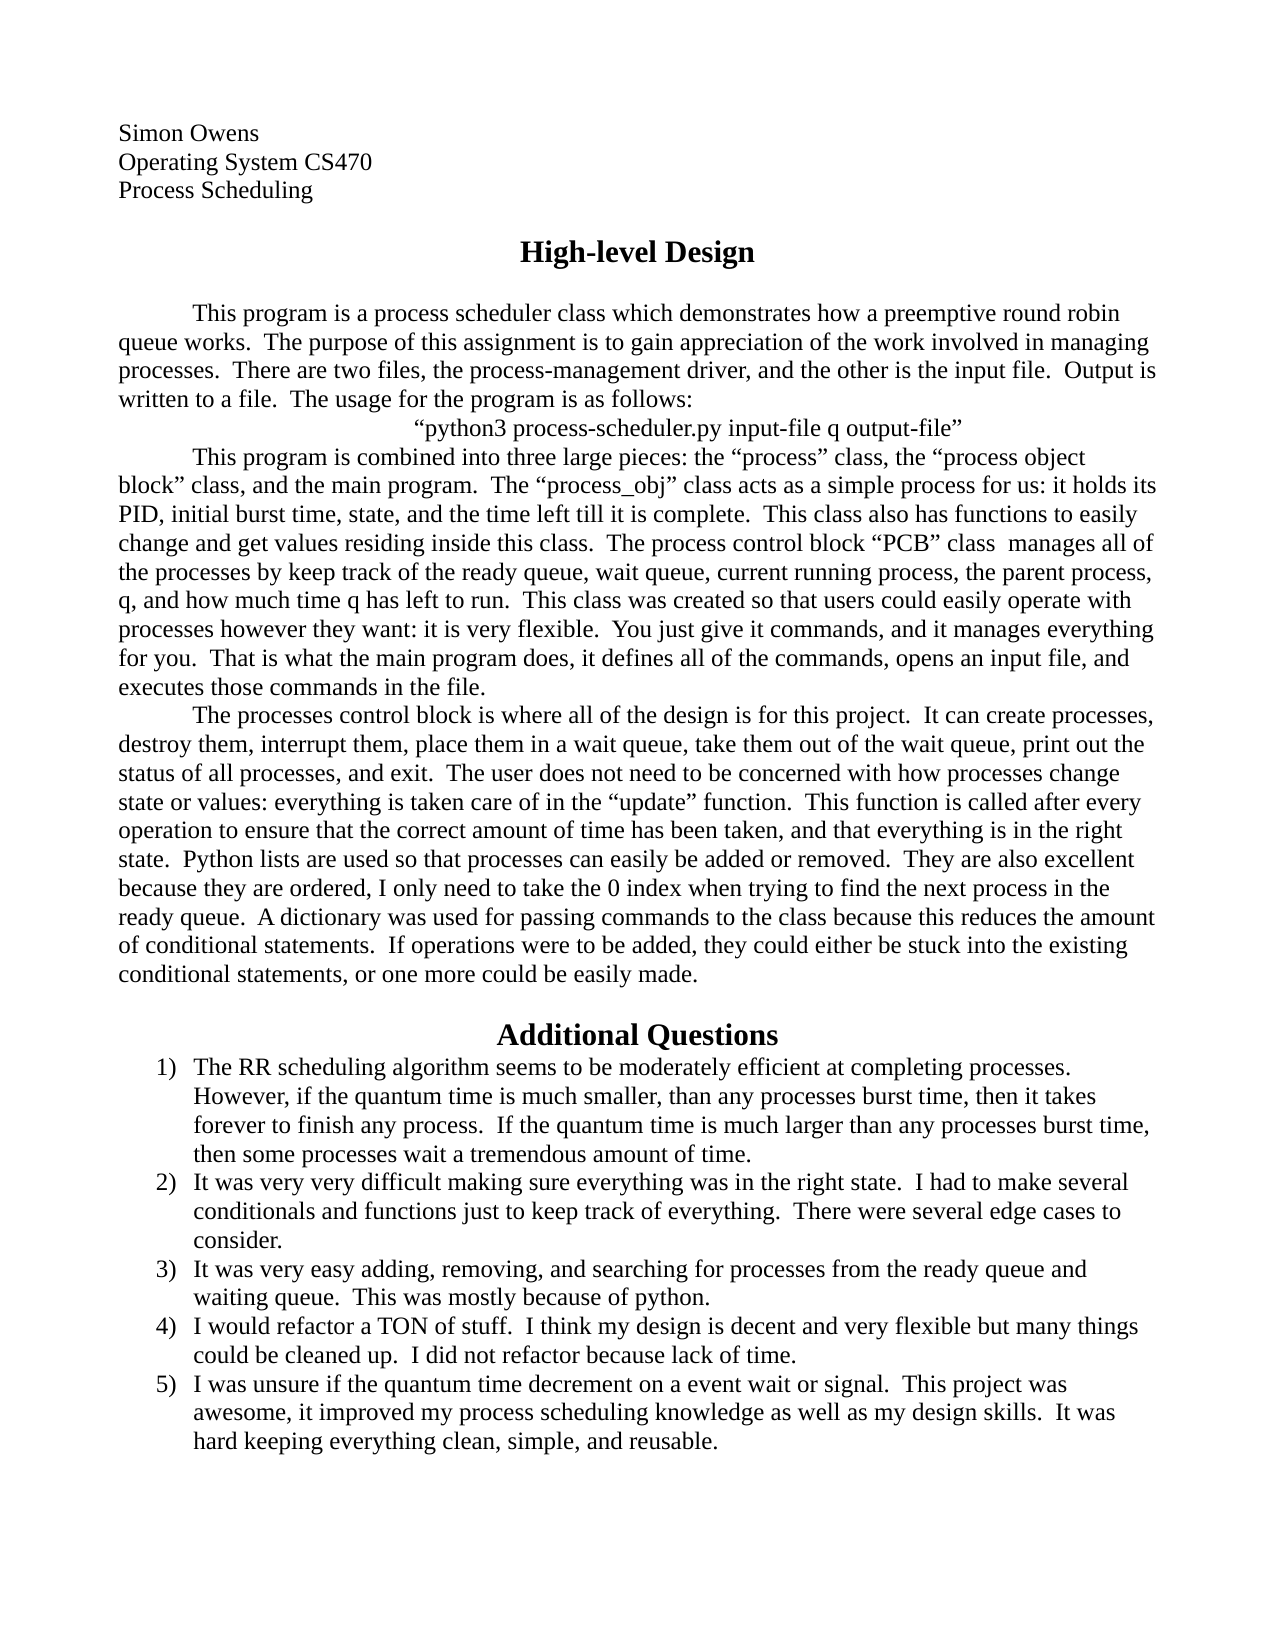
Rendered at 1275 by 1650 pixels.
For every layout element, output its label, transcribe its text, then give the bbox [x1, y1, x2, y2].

text Additional Questions [118, 1017, 1157, 1052]
text Operating System CS470 [118, 147, 1157, 176]
text Simon Owens [118, 118, 1157, 147]
list It was very easy adding, removing, and searching for processes from the ready queue and waiting queue. This was mostly because of python. [156, 1254, 1157, 1311]
text This program is a process scheduler class which demonstrates how a preemptive round robin queue works. The purpose of this assignment is to gain appreciation of the work involved in managing processes. There are two files, the process-management driver, and the other is the input file. Output is written to a file. The usage for the program is as follows: [118, 298, 1157, 413]
list It was very very difficult making sure everything was in the right state. I had to make several conditionals and functions just to keep track of everything. There were several edge cases to consider. [156, 1167, 1157, 1254]
list I was unsure if the quantum time decrement on a event wait or signal. This project was awesome, it improved my process scheduling knowledge as well as my design skills. It was hard keeping everything clean, simple, and reusable. [156, 1369, 1157, 1455]
text High-level Design [118, 233, 1157, 269]
list I would refactor a TON of stuff. I think my design is decent and very flexible but many things could be cleaned up. I did not refactor because lack of time. [156, 1311, 1157, 1369]
text The processes control block is where all of the design is for this project. It can create processes, destroy them, interrupt them, place them in a wait queue, take them out of the wait queue, print out the status of all processes, and exit. The user does not need to be concerned with how processes change state or values: everything is taken care of in the “update” function. This function is called after every operation to ensure that the correct amount of time has been taken, and that everything is in the right state. Python lists are used so that processes can easily be added or removed. They are also excellent because they are ordered, I only need to take the 0 index when trying to find the next process in the ready queue. A dictionary was used for passing commands to the class because this reduces the amount of conditional statements. If operations were to be added, they could either be stuck into the existing conditional statements, or one more could be easily made. [118, 700, 1157, 988]
text “python3 process-scheduler.py input-file q output-file” [118, 413, 1157, 442]
text Process Scheduling [118, 176, 1157, 204]
text This program is combined into three large pieces: the “process” class, the “process object block” class, and the main program. The “process_obj” class acts as a simple process for us: it holds its PID, initial burst time, state, and the time left till it is complete. This class also has functions to easily change and get values residing inside this class. The process control block “PCB” class manages all of the processes by keep track of the ready queue, wait queue, current running process, the parent process, q, and how much time q has left to run. This class was created so that users could easily operate with processes however they want: it is very flexible. You just give it commands, and it manages everything for you. That is what the main program does, it defines all of the commands, opens an input file, and executes those commands in the file. [118, 442, 1157, 700]
list The RR scheduling algorithm seems to be moderately efficient at completing processes. However, if the quantum time is much smaller, than any processes burst time, then it takes forever to finish any process. If the quantum time is much larger than any processes burst time, then some processes wait a tremendous amount of time. [156, 1052, 1157, 1167]
